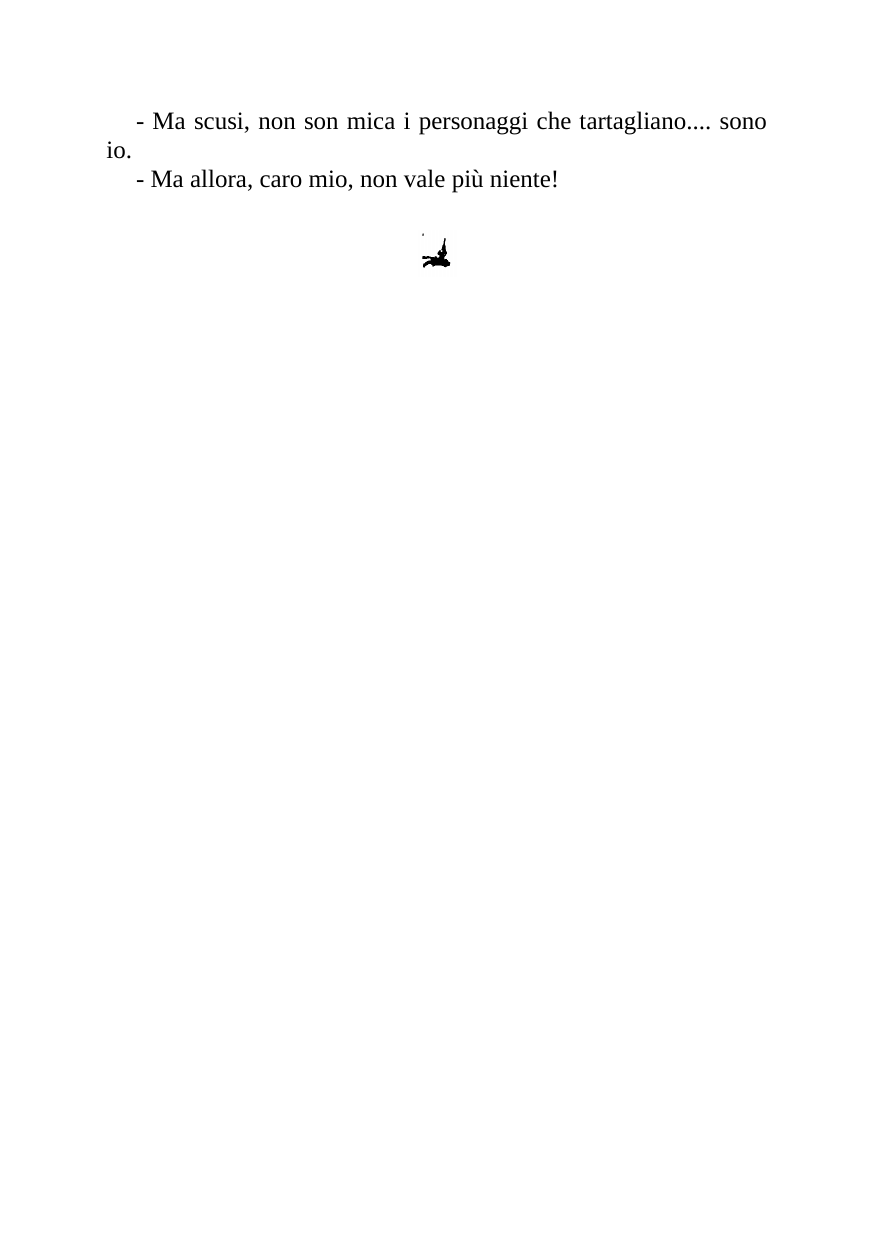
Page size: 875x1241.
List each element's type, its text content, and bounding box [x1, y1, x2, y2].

picture [417, 230, 457, 277]
text - Ma allora, caro mio, non vale più niente! [106, 164, 768, 192]
text - Ma scusi, non son mica i personaggi che tartagliano.... sono io. [106, 106, 768, 164]
